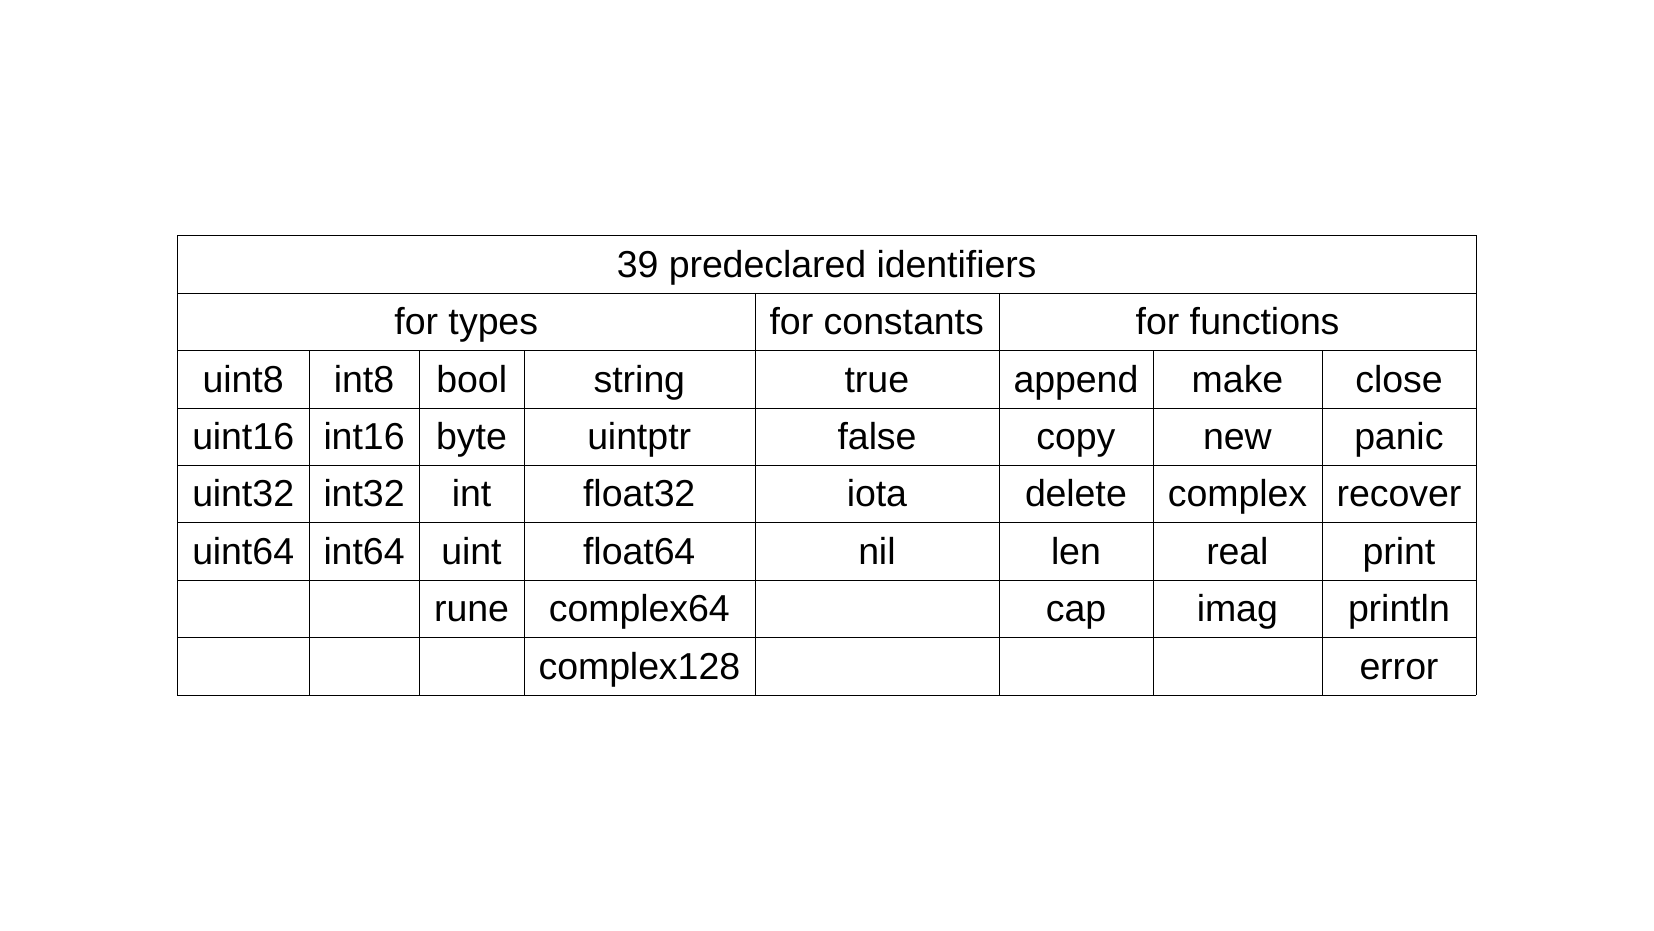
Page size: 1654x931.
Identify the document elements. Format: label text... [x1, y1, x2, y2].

table_cell append [1000, 351, 1153, 408]
table_cell int64 [310, 523, 419, 580]
table_cell len [1000, 523, 1153, 580]
table_cell cap [1000, 581, 1153, 637]
table_cell [178, 581, 309, 637]
table_cell make [1154, 351, 1322, 408]
table_cell for constants [756, 294, 999, 350]
table_cell complex128 [525, 638, 755, 695]
table_cell close [1323, 351, 1476, 408]
table_cell [310, 638, 419, 695]
table_cell imag [1154, 581, 1322, 637]
table_cell println [1323, 581, 1476, 637]
table_cell int32 [310, 466, 419, 522]
table_cell [1000, 638, 1153, 695]
table_cell iota [756, 466, 999, 522]
table_cell bool [420, 351, 524, 408]
table_cell error [1323, 638, 1476, 695]
table_cell int16 [310, 409, 419, 465]
table_cell for functions [1000, 294, 1476, 350]
table_cell byte [420, 409, 524, 465]
table_cell uint8 [178, 351, 309, 408]
table_cell uint [420, 523, 524, 580]
table_cell [178, 638, 309, 695]
table_cell float64 [525, 523, 755, 580]
table_cell [420, 638, 524, 695]
table_cell [756, 638, 999, 695]
table_cell [756, 581, 999, 637]
table_cell copy [1000, 409, 1153, 465]
table_header 39 predeclared identifiers [178, 236, 1476, 293]
table_cell false [756, 409, 999, 465]
table_cell recover [1323, 466, 1476, 522]
table_cell print [1323, 523, 1476, 580]
table_cell panic [1323, 409, 1476, 465]
table_cell int8 [310, 351, 419, 408]
table_cell complex64 [525, 581, 755, 637]
table_cell delete [1000, 466, 1153, 522]
table_cell complex [1154, 466, 1322, 522]
table_cell float32 [525, 466, 755, 522]
table_cell int [420, 466, 524, 522]
table_cell [1154, 638, 1322, 695]
table_cell uintptr [525, 409, 755, 465]
table_cell for types [178, 294, 755, 350]
table_cell rune [420, 581, 524, 637]
table_cell new [1154, 409, 1322, 465]
table_cell string [525, 351, 755, 408]
table_cell uint16 [178, 409, 309, 465]
table_cell nil [756, 523, 999, 580]
table_cell real [1154, 523, 1322, 580]
table_cell [310, 581, 419, 637]
table_cell true [756, 351, 999, 408]
table_cell uint32 [178, 466, 309, 522]
table_cell uint64 [178, 523, 309, 580]
